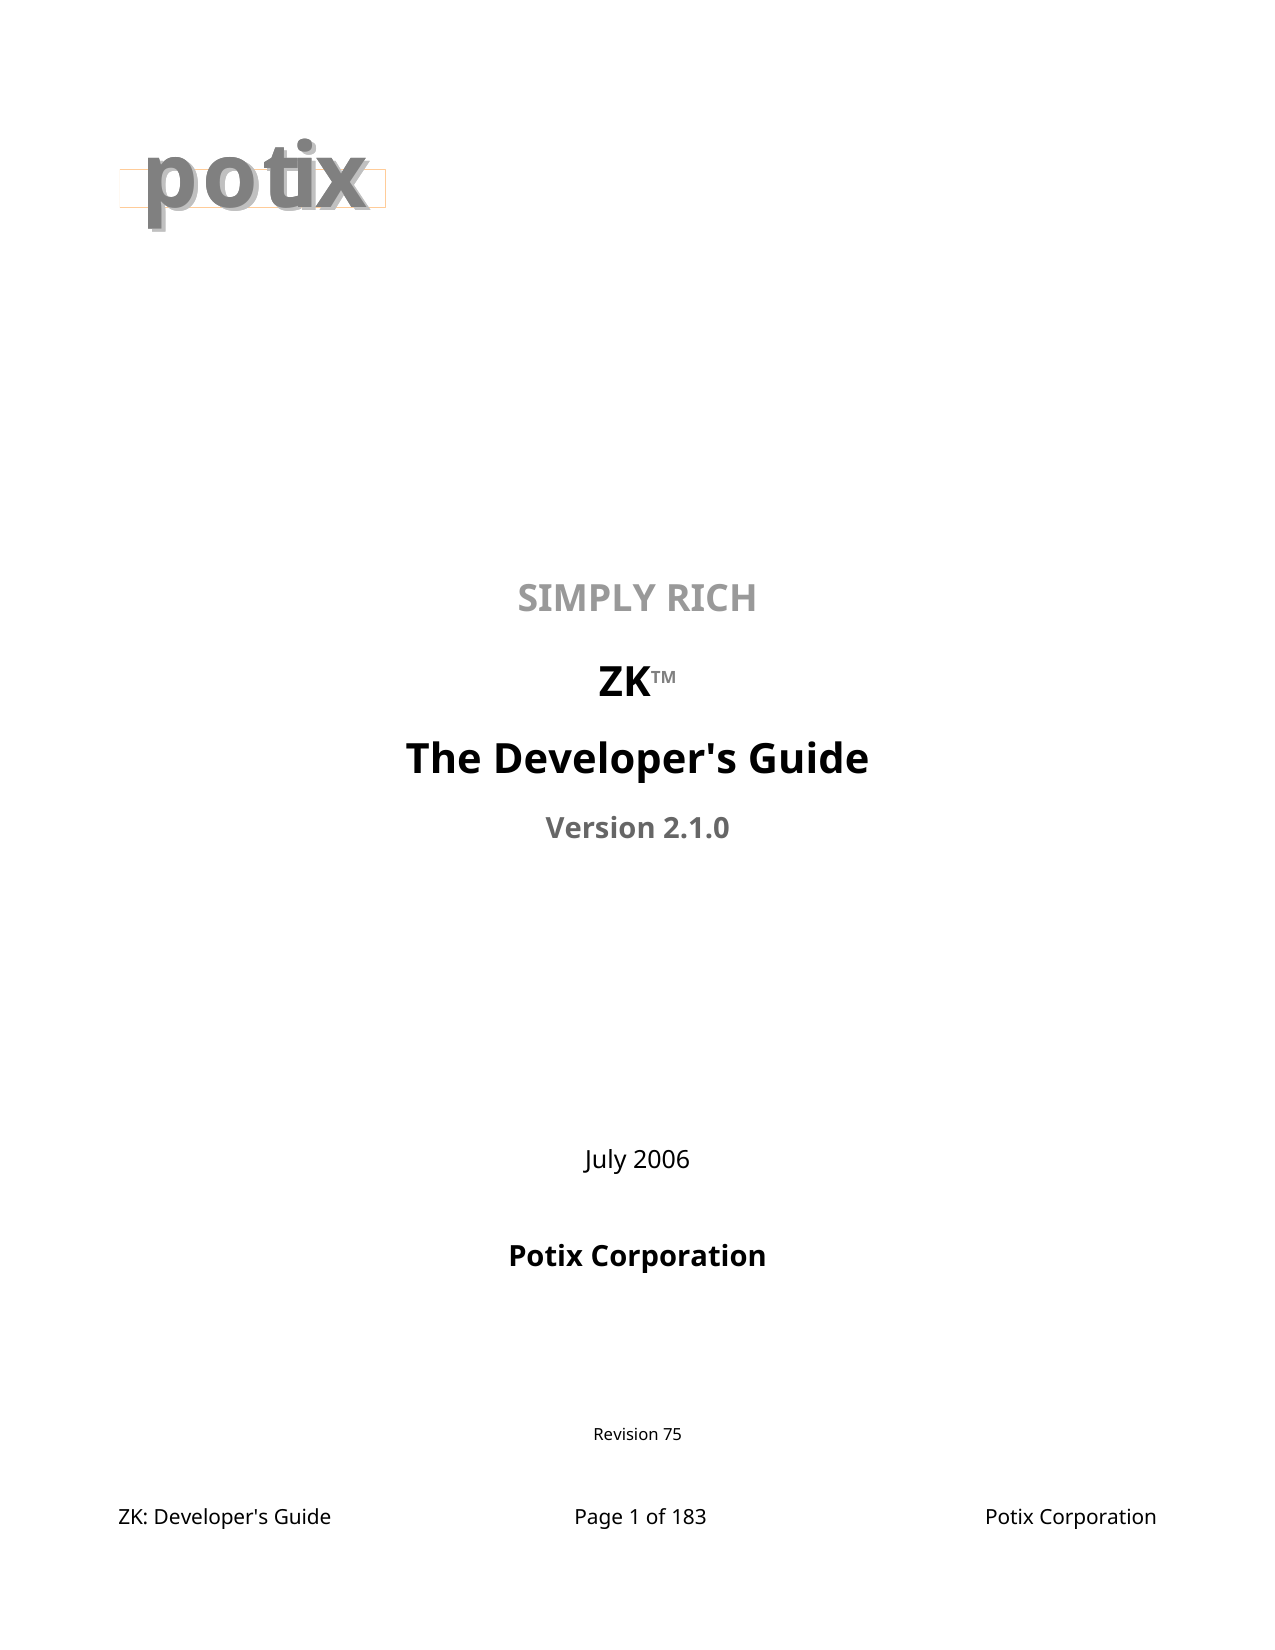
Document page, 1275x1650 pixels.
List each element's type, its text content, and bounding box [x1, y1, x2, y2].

text July 2006 [118, 1142, 1157, 1176]
text ZKTM [118, 652, 1157, 708]
text The Developer's Guide [118, 729, 1157, 786]
text SIMPLY RICH [118, 571, 1157, 622]
text Revision 75 [118, 1422, 1157, 1445]
text Version 2.1.0 [118, 807, 1157, 847]
text Potix Corporation [118, 1235, 1157, 1275]
